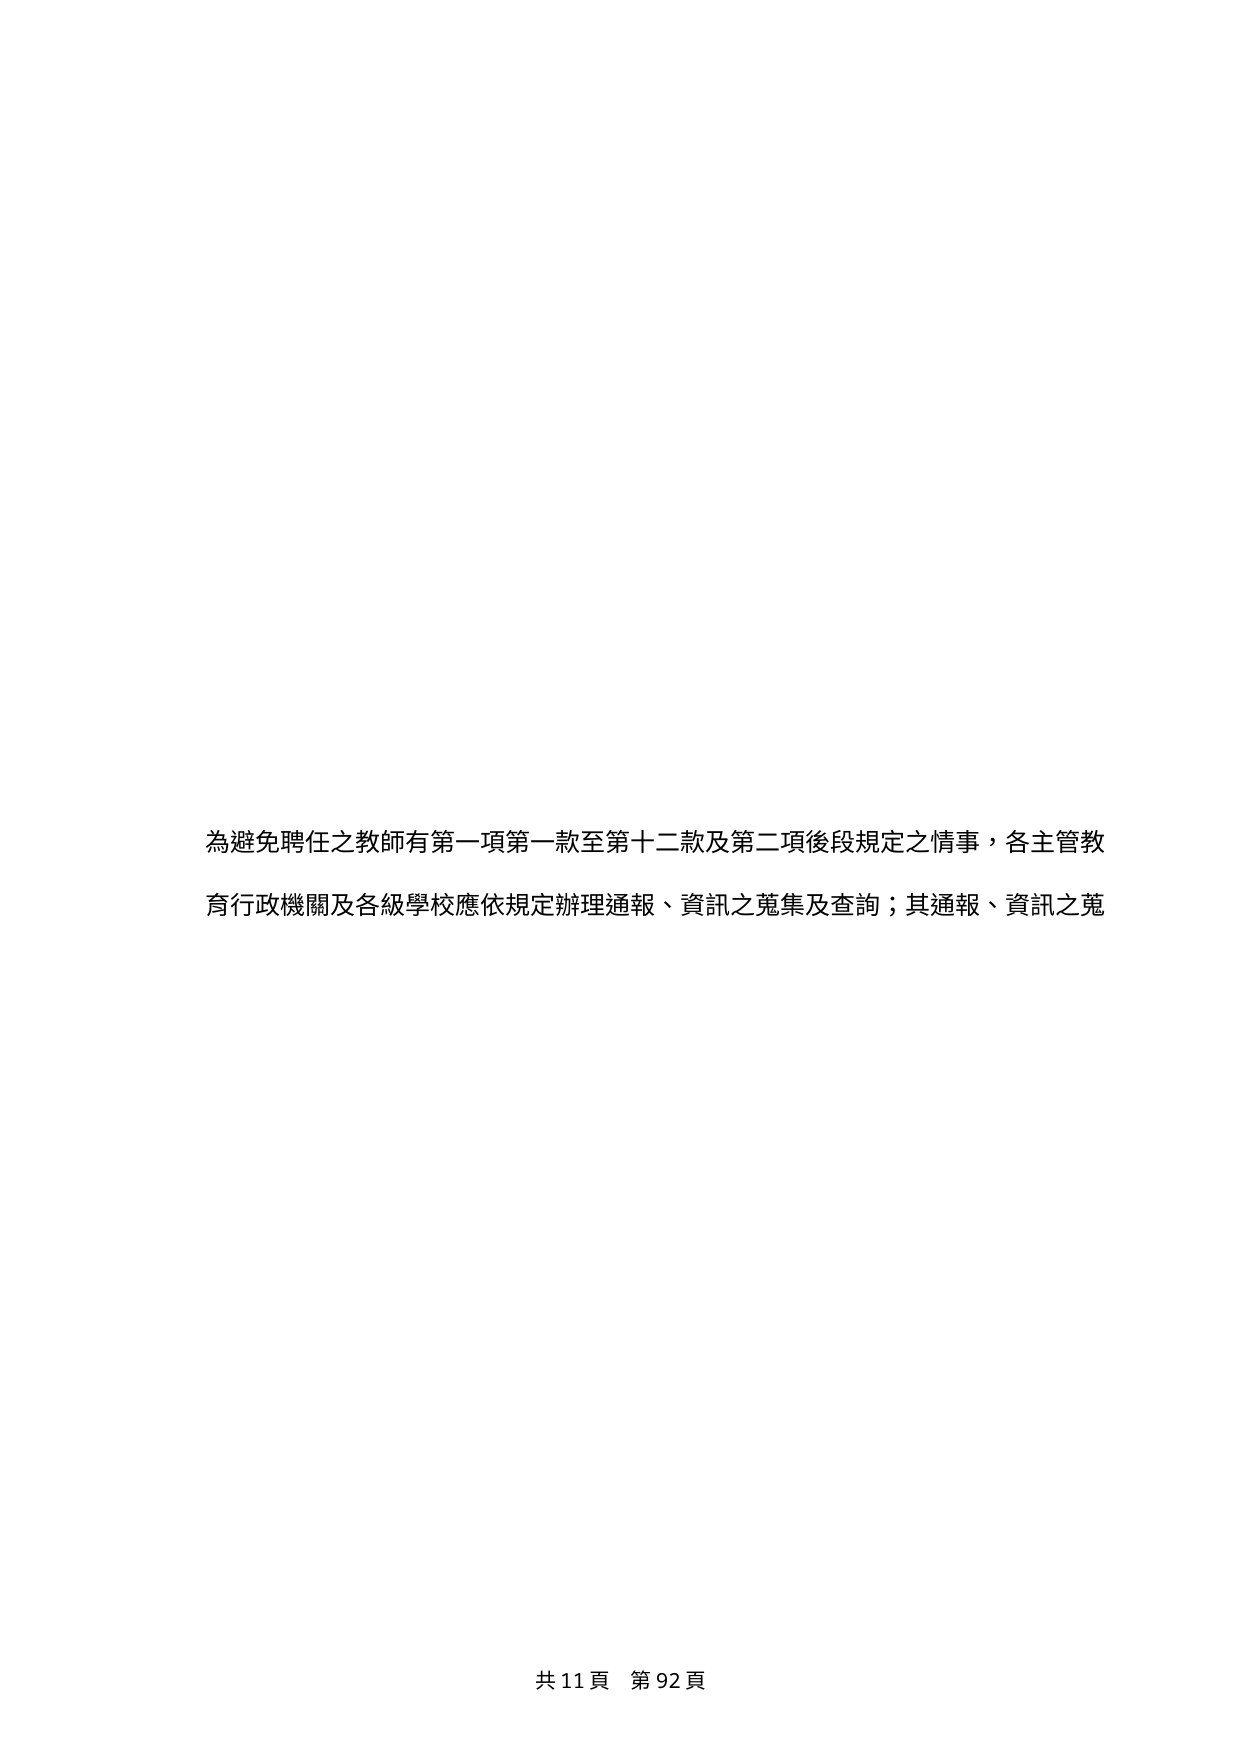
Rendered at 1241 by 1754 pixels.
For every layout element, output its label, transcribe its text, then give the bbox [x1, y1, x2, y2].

text 為避免聘任之教師有第一項第一款至第十二款及第二項後段規定之情事，各主管教育行政機關及各級學校應依規定辦理通報、資訊之蒐集及查詢；其通報、資訊之蒐 [206, 799, 1122, 924]
